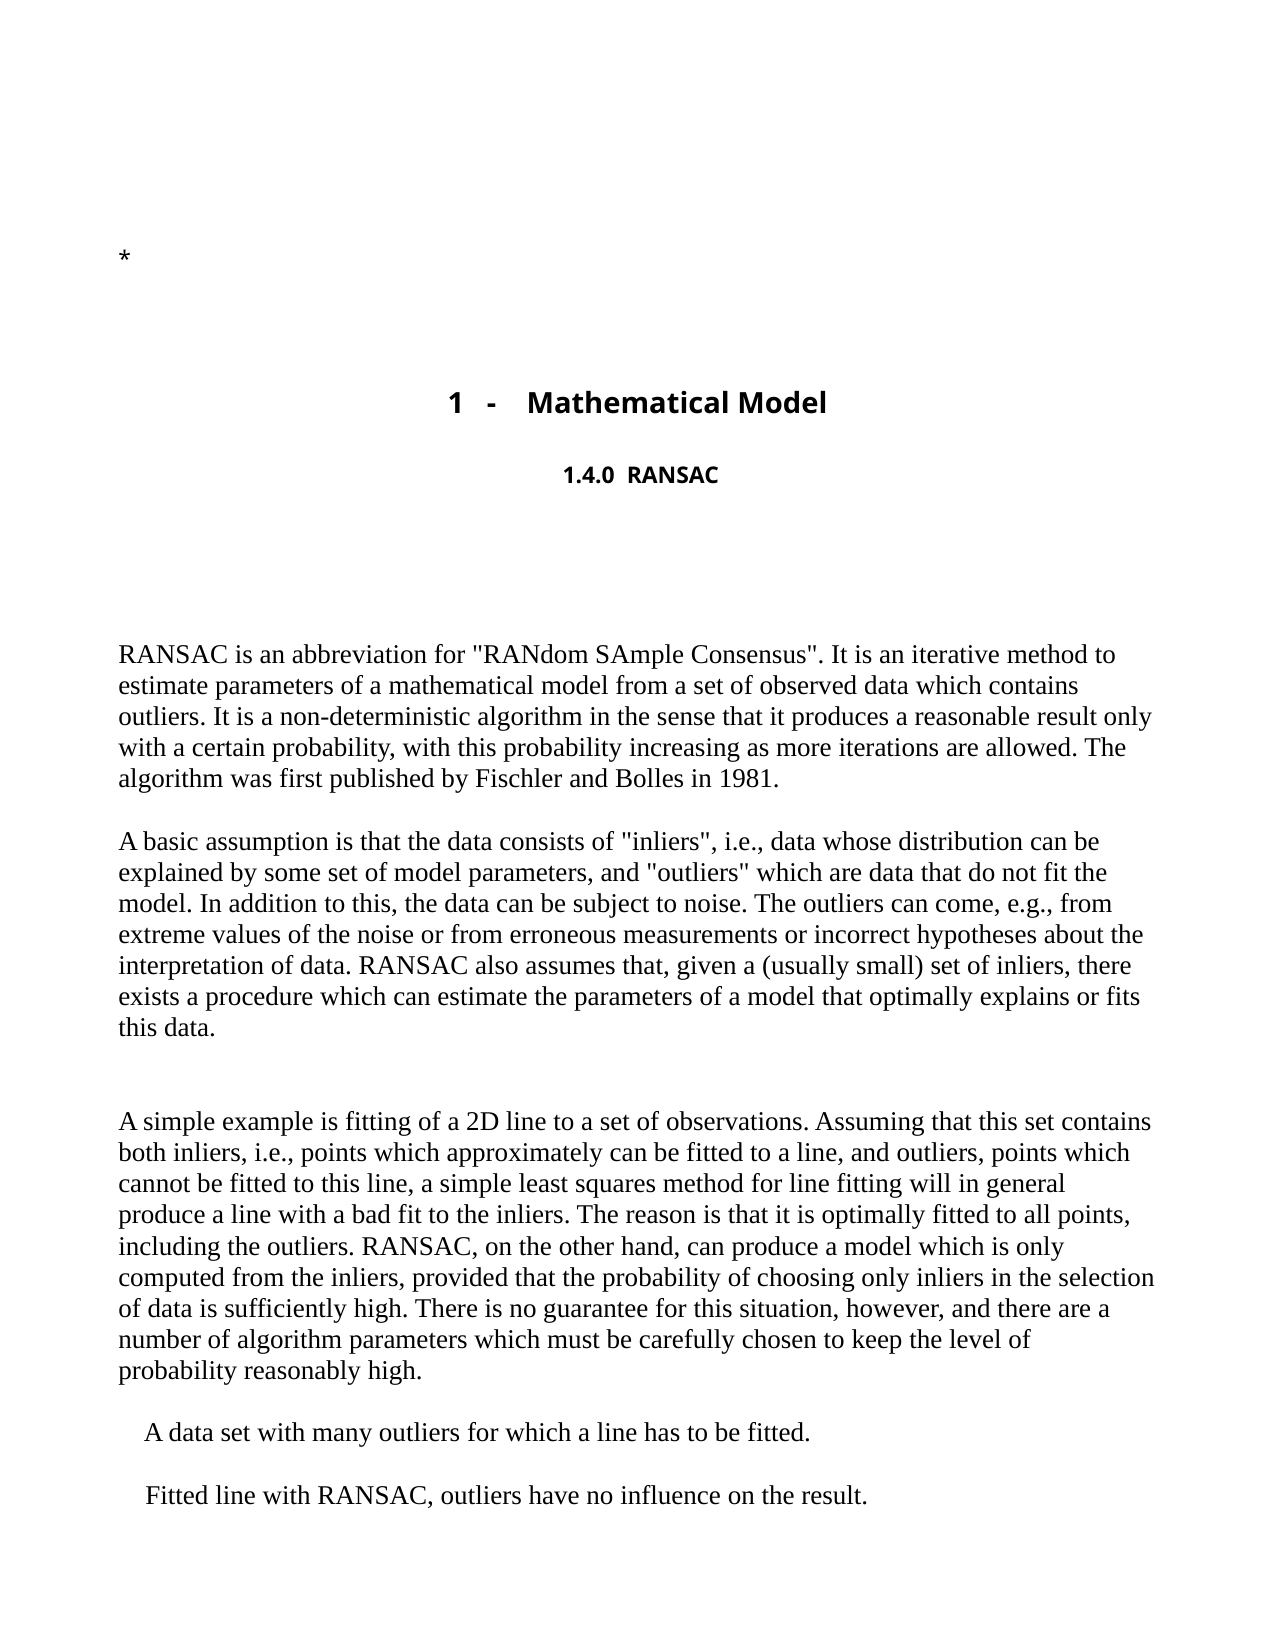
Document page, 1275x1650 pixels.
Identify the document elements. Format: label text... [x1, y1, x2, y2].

text A data set with many outliers for which a line has to be fitted. [118, 1416, 1157, 1448]
text * [118, 243, 1157, 274]
text A basic assumption is that the data consists of "inliers", i.e., data whose distribution can be explained by some set of model parameters, and "outliers" which are data that do not fit the model. In addition to this, the data can be subject to noise. The outliers can come, e.g., from extreme values of the noise or from erroneous measurements or incorrect hypotheses about the interpretation of data. RANSAC also assumes that, given a (usually small) set of inliers, there exists a procedure which can estimate the parameters of a model that optimally explains or fits this data. [118, 825, 1157, 1043]
text Fitted line with RANSAC, outliers have no influence on the result. [118, 1479, 1157, 1510]
text 1 - Mathematical Model [118, 382, 1157, 422]
text A simple example is fitting of a 2D line to a set of observations. Assuming that this set contains both inliers, i.e., points which approximately can be fitted to a line, and outliers, points which cannot be fitted to this line, a simple least squares method for line fitting will in general produce a line with a bad fit to the inliers. The reason is that it is optimally fitted to all points, including the outliers. RANSAC, on the other hand, can produce a model which is only computed from the inliers, provided that the probability of choosing only inliers in the selection of data is sufficiently high. There is no guarantee for this situation, however, and there are a number of algorithm parameters which must be carefully chosen to keep the level of probability reasonably high. [118, 1105, 1157, 1385]
text RANSAC is an abbreviation for "RANdom SAmple Consensus". It is an iterative method to estimate parameters of a mathematical model from a set of observed data which contains outliers. It is a non-deterministic algorithm in the sense that it produces a reasonable result only with a certain probability, with this probability increasing as more iterations are allowed. The algorithm was first published by Fischler and Bolles in 1981. [118, 638, 1157, 793]
text 1.4.0 RANSAC [118, 459, 1157, 490]
